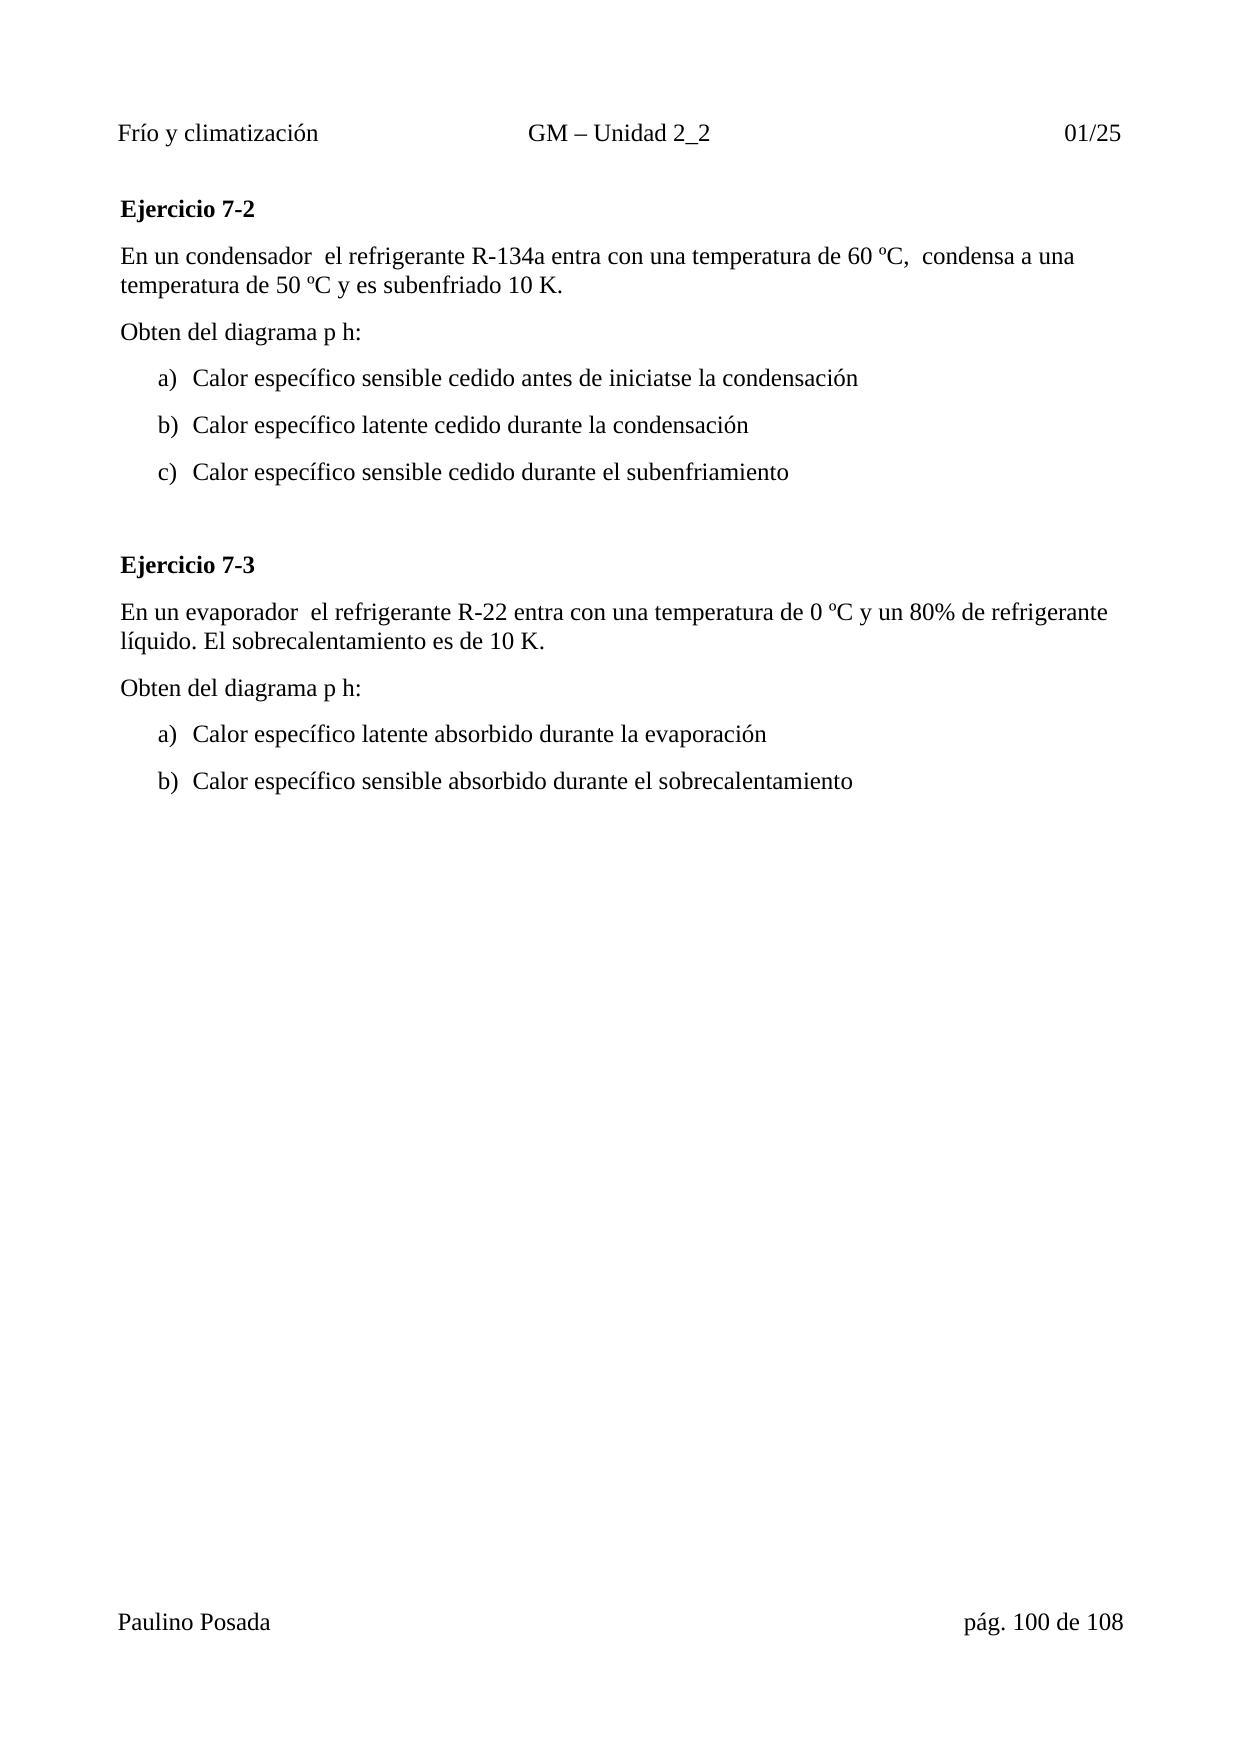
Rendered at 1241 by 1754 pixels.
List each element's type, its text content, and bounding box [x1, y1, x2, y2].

list Calor específico latente cedido durante la condensación [158, 410, 1123, 439]
list Calor específico sensible cedido durante el subenfriamiento [158, 457, 1123, 486]
text Ejercicio 7-2 [120, 194, 1120, 223]
list Calor específico latente absorbido durante la evaporación [158, 719, 1123, 748]
list Calor específico sensible absorbido durante el sobrecalentamiento [158, 766, 1123, 795]
text En un evaporador el refrigerante R-22 entra con una temperatura de 0 ºC y un 80% de refrigerante líquido. El sobrecalentamiento es de 10 K. [120, 597, 1120, 655]
text Obten del diagrama p h: [120, 317, 1120, 345]
list Calor específico sensible cedido antes de iniciatse la condensación [158, 363, 1123, 392]
text En un condensador el refrigerante R-134a entra con una temperatura de 60 ºC, condensa a una temperatura de 50 ºC y es subenfriado 10 K. [120, 241, 1120, 299]
text Ejercicio 7-3 [120, 551, 1120, 579]
text Obten del diagrama p h: [120, 673, 1120, 702]
